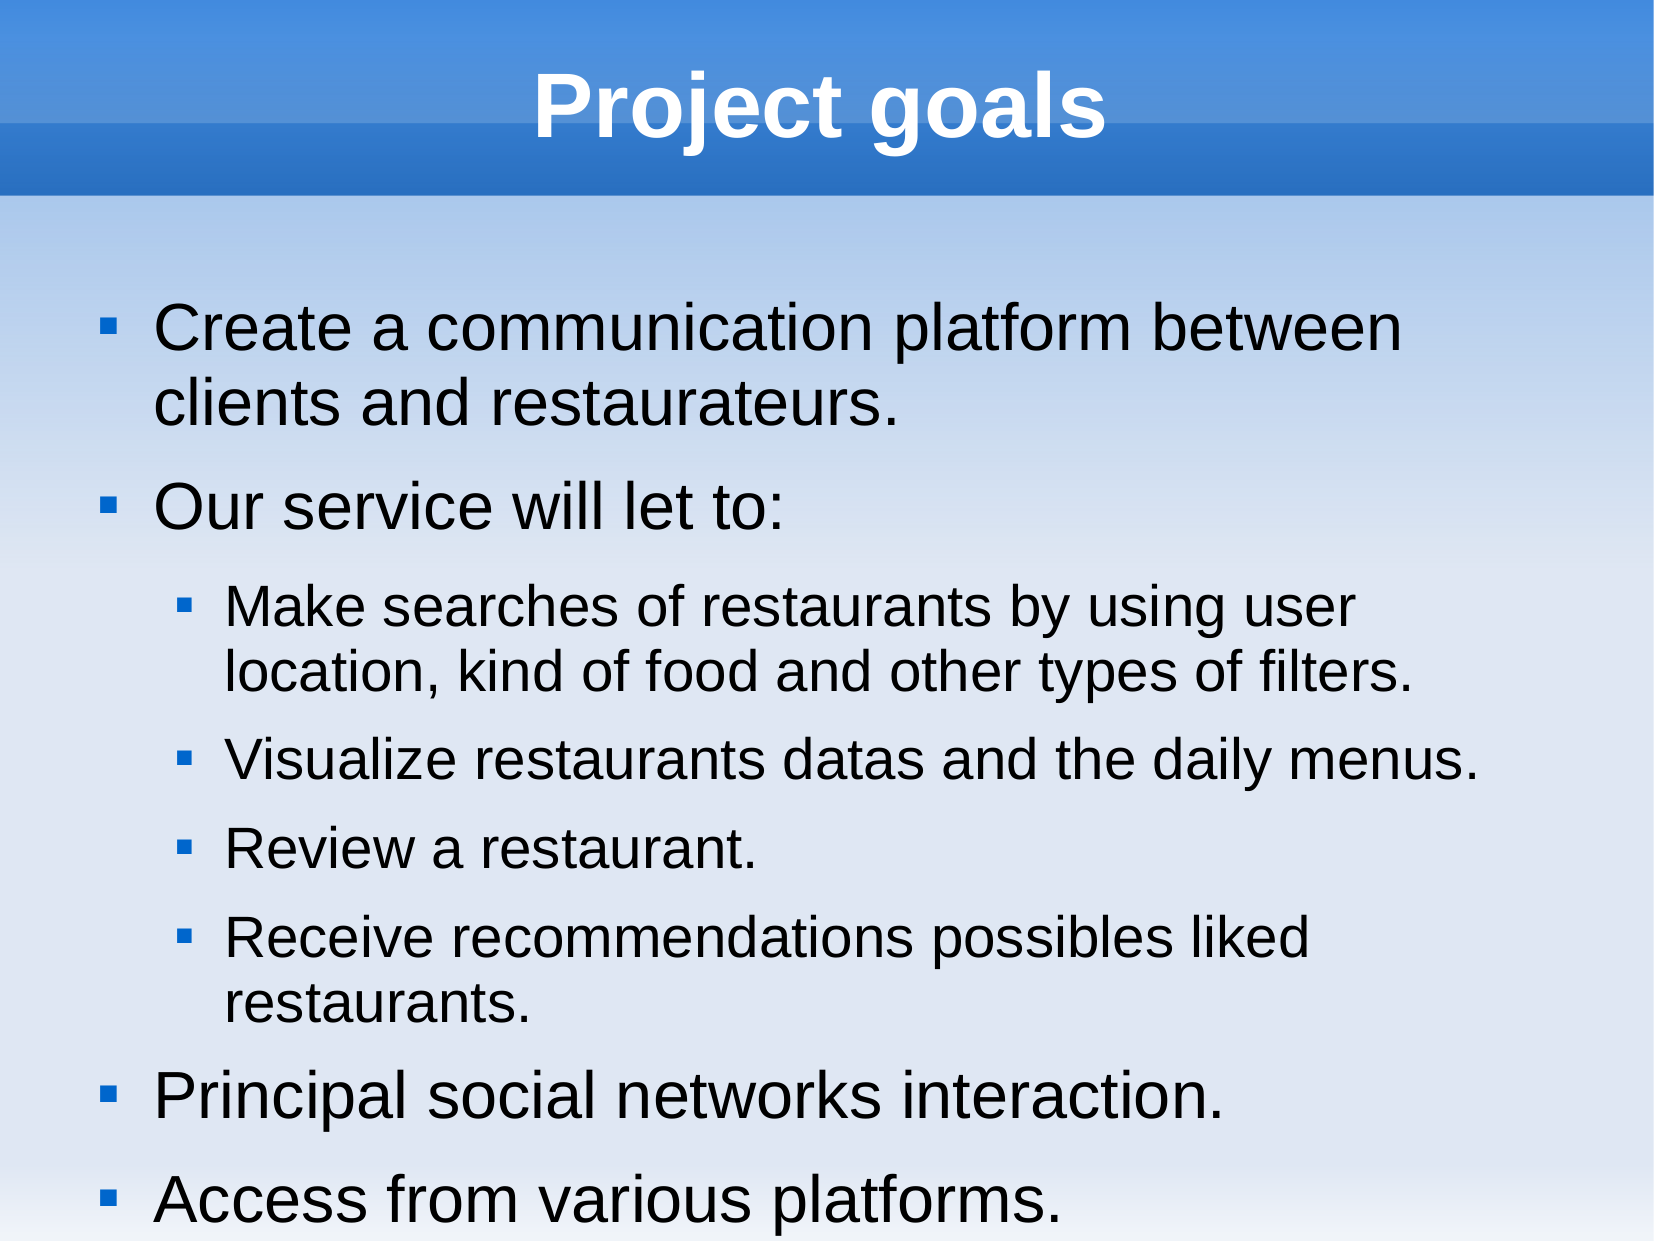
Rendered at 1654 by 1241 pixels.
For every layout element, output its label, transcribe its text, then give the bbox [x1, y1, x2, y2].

list Create a communication platform between clients and restaurateurs. Our service will let to: Make searches of restaurants by using user location, kind of food and other types of filters. Visualize restaurants datas and the daily menus. Review a restaurant. Receive recommendations possibles liked restaurants. Principal social networks interaction. Access from various platforms. [82, 290, 1571, 1236]
picture [0, 0, 1654, 1241]
title Project goals [76, 0, 1565, 208]
